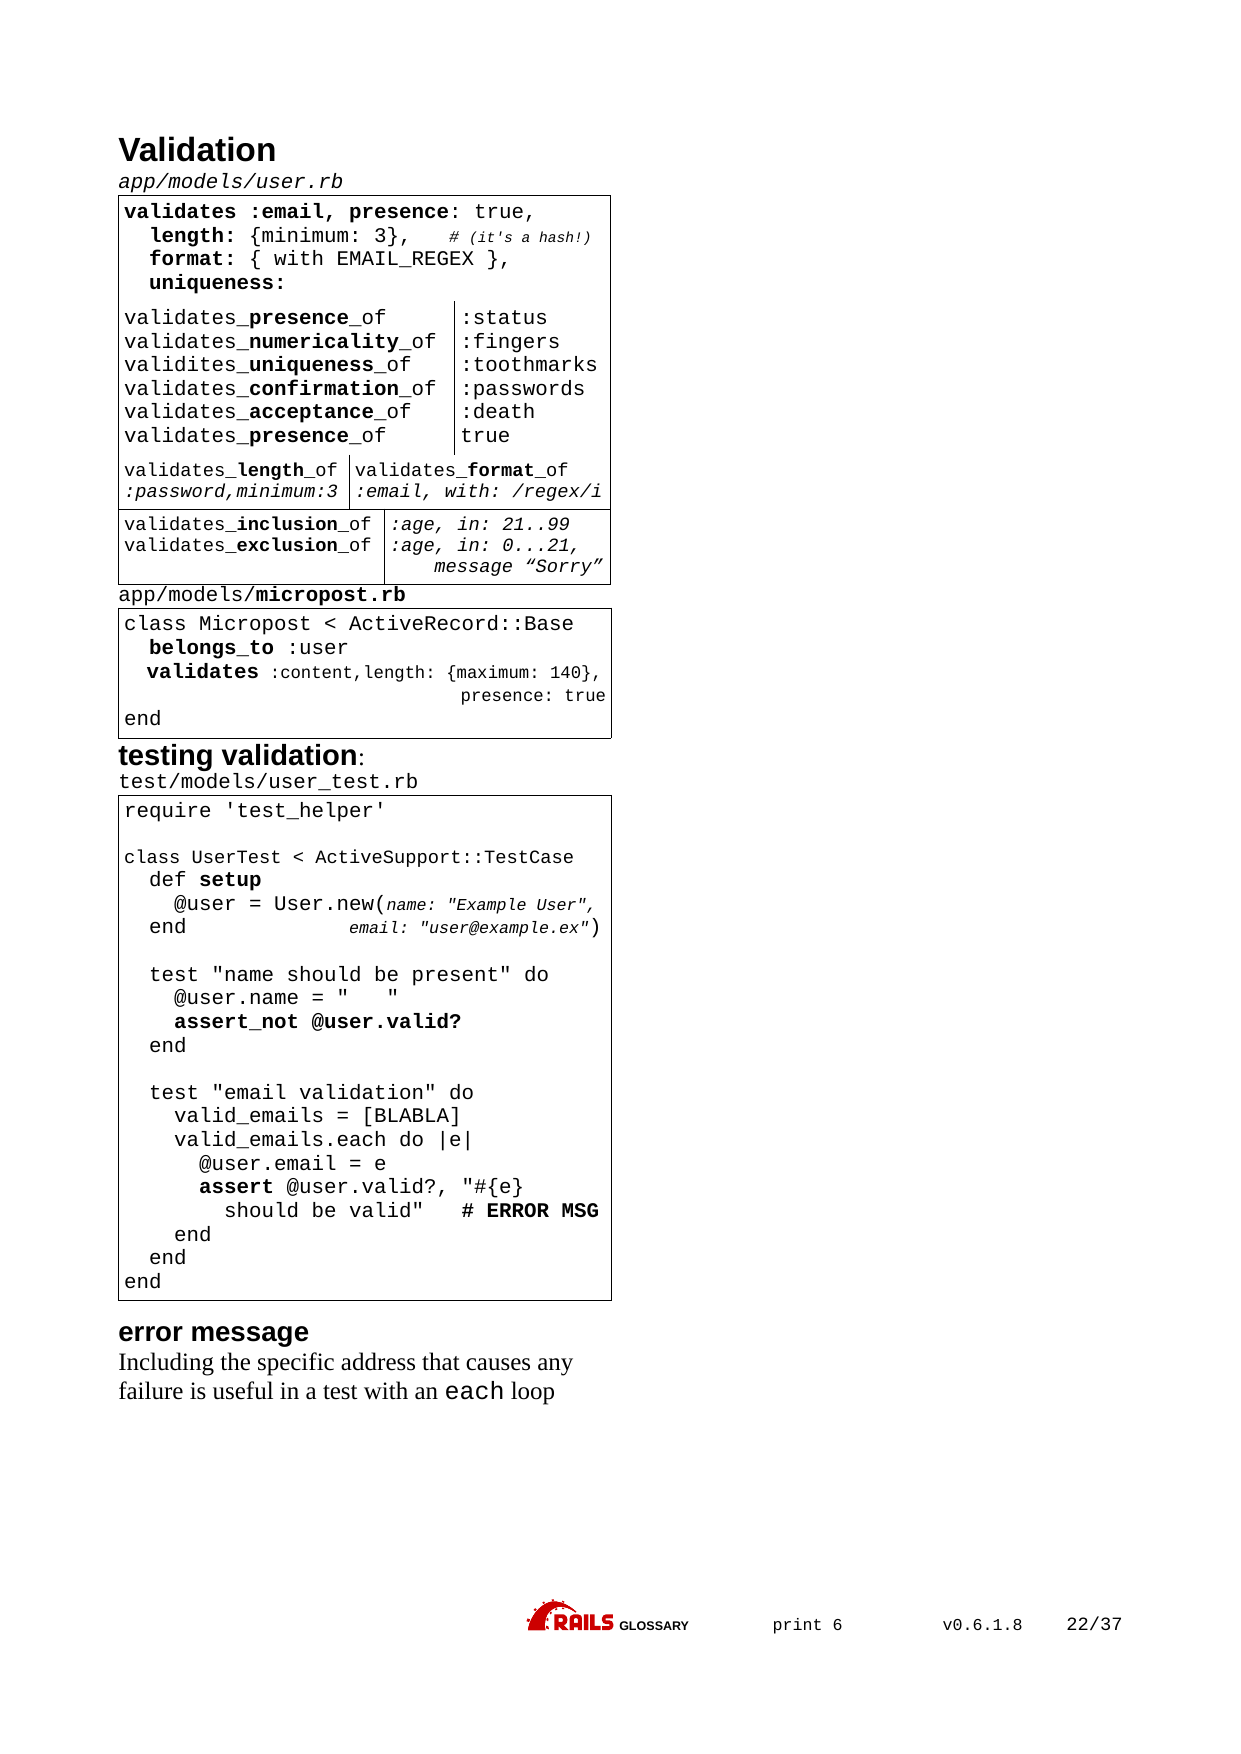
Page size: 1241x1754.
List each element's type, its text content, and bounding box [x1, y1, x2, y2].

subtitle error message [118, 1315, 611, 1347]
table_header validates :email, presence: true, length: {minimum: 3}, # (it's a hash!) format: { with EMAIL_REGEX }, uniqueness: [119, 196, 610, 301]
table_cell :age, in: 21..99 :age, in: 0...21, message “Sorry” [385, 510, 610, 584]
table_cell validates_length_of :password,minimum:3 [119, 455, 349, 508]
table_cell validates_inclusion_of validates_exclusion_of [119, 510, 384, 584]
table_cell :status :fingers :toothmarks :passwords :death true [455, 301, 610, 454]
subtitle Validation [118, 130, 611, 168]
text app/models/user.rb [118, 171, 611, 195]
text app/models/micropost.rb [118, 585, 611, 608]
table_header class Micropost < ActiveRecord::Base belongs_to :user validates :content,length: {maximum: 140}, presence: true end [119, 609, 611, 737]
text testing validation: [118, 739, 611, 771]
table_header require 'test_helper' class UserTest < ActiveSupport::TestCase def setup @user = User.new(name: "Example User", end email: "user@example.ex") test "name should be present" do @user.name = " " assert_not @user.valid? end test "email validation" do valid_emails = [BLABLA] valid_emails.each do |e| @user.email = e assert @user.valid?, "#{e} should be valid" # ERROR MSG end end end [119, 796, 611, 1300]
table_cell validates_format_of :email, with: /regex/i [350, 455, 610, 508]
table_cell validates_presence_of validates_numericality_of validites_uniqueness_of validates_confirmation_of validates_acceptance_of validates_presence_of [119, 301, 454, 454]
text test/models/user_test.rb [118, 771, 611, 795]
text Including the specific address that causes any failure is useful in a test with an each loop [118, 1347, 611, 1407]
